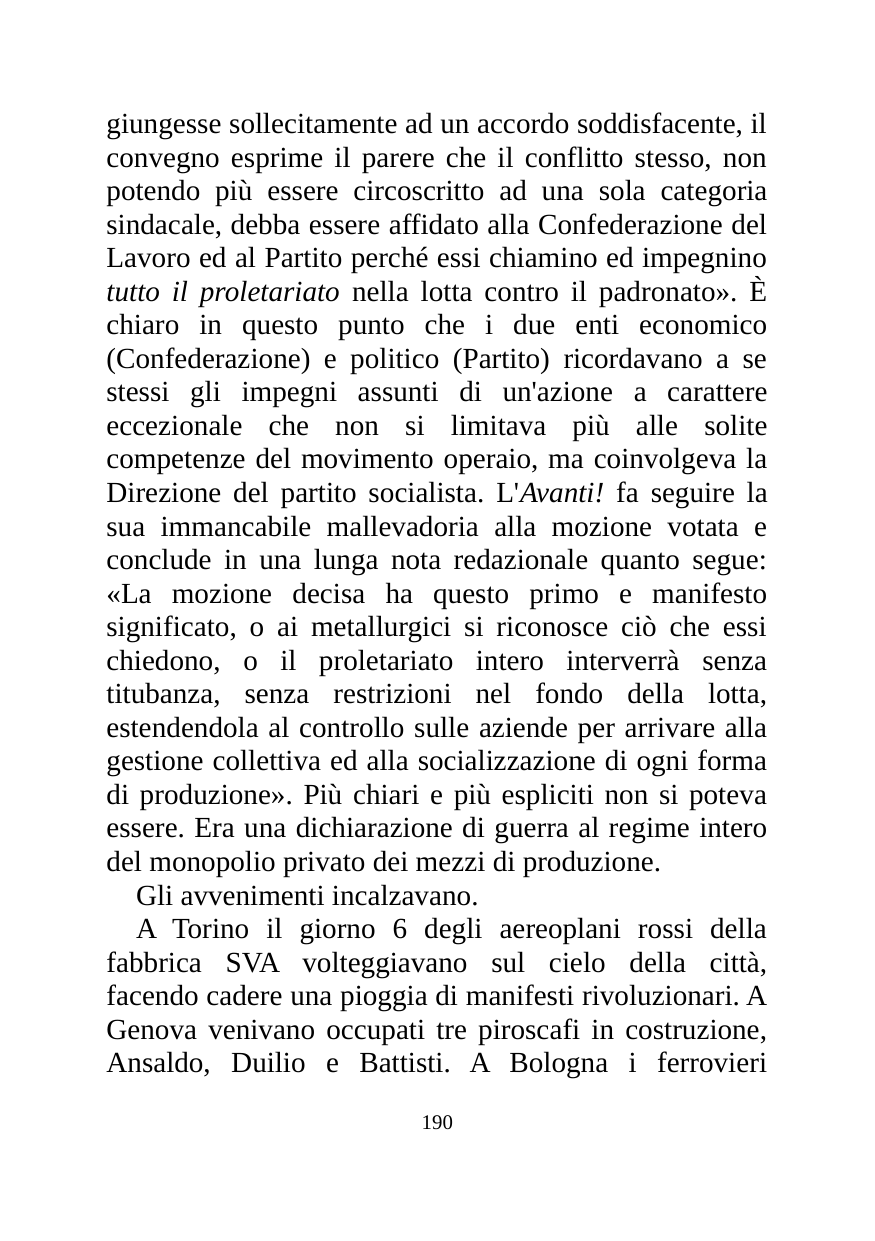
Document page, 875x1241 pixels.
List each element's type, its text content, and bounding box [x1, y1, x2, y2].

text giungesse sollecitamente ad un accordo soddisfacente, il convegno esprime il parere che il conflitto stesso, non potendo più essere circoscritto ad una sola categoria sindacale, debba essere affidato alla Confederazione del Lavoro ed al Partito perché essi chiamino ed impegnino tutto il proletariato nella lotta contro il padronato». È chiaro in questo punto che i due enti economico (Confederazione) e politico (Partito) ricordavano a se stessi gli impegni assunti di un'azione a carattere eccezionale che non si limitava più alle solite competenze del movimento operaio, ma coinvolgeva la Direzione del partito socialista. L'Avanti! fa seguire la sua immancabile mallevadoria alla mozione votata e conclude in una lunga nota redazionale quanto segue: «La mozione decisa ha questo primo e manifesto significato, o ai metallurgici si riconosce ciò che essi chiedono, o il proletariato intero interverrà senza titubanza, senza restrizioni nel fondo della lotta, estendendola al controllo sulle aziende per arrivare alla gestione collettiva ed alla socializzazione di ogni forma di produzione». Più chiari e più espliciti non si poteva essere. Era una dichiarazione di guerra al regime intero del monopolio privato dei mezzi di produzione. [106, 106, 768, 878]
text A Torino il giorno 6 degli aereoplani rossi della fabbrica SVA volteggiavano sul cielo della città, facendo cadere una pioggia di manifesti rivoluzionari. A Genova venivano occupati tre piroscafi in costruzione, Ansaldo, Duilio e Battisti. A Bologna i ferrovieri [106, 911, 768, 1079]
text Gli avvenimenti incalzavano. [106, 878, 768, 911]
